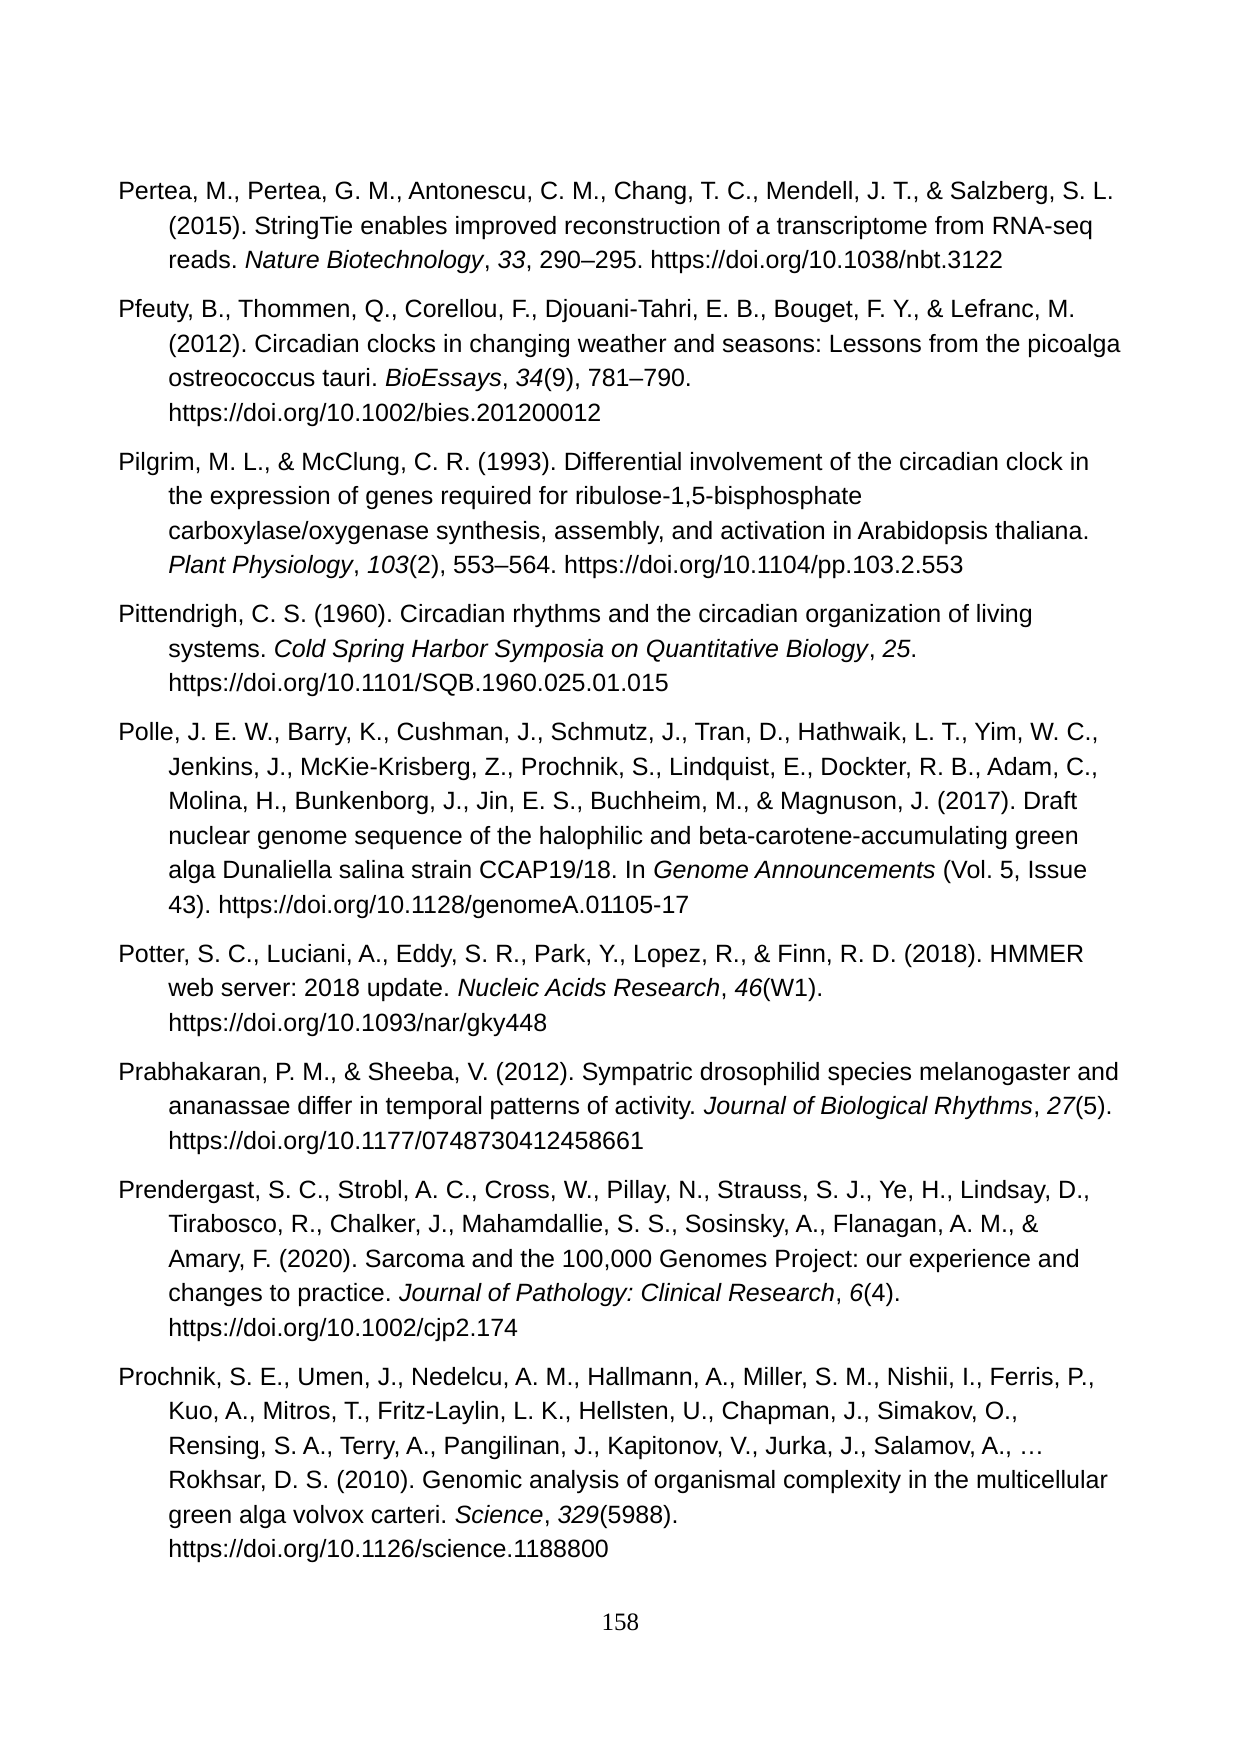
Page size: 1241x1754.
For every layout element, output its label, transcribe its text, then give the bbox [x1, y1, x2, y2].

text Pittendrigh, C. S. (1960). Circadian rhythms and the circadian organization of living systems. Cold Spring Harbor Symposia on Quantitative Biology, 25. https://doi.org/10.1101/SQB.1960.025.01.015 [118, 599, 1122, 697]
text Prabhakaran, P. M., & Sheeba, V. (2012). Sympatric drosophilid species melanogaster and ananassae differ in temporal patterns of activity. Journal of Biological Rhythms, 27(5). https://doi.org/10.1177/0748730412458661 [118, 1057, 1122, 1154]
text Polle, J. E. W., Barry, K., Cushman, J., Schmutz, J., Tran, D., Hathwaik, L. T., Yim, W. C., Jenkins, J., McKie-Krisberg, Z., Prochnik, S., Lindquist, E., Dockter, R. B., Adam, C., Molina, H., Bunkenborg, J., Jin, E. S., Buchheim, M., & Magnuson, J. (2017). Draft nuclear genome sequence of the halophilic and beta-carotene-accumulating green alga Dunaliella salina strain CCAP19/18. In Genome Announcements (Vol. 5, Issue 43). https://doi.org/10.1128/genomeA.01105-17 [118, 717, 1122, 918]
text Prochnik, S. E., Umen, J., Nedelcu, A. M., Hallmann, A., Miller, S. M., Nishii, I., Ferris, P., Kuo, A., Mitros, T., Fritz-Laylin, L. K., Hellsten, U., Chapman, J., Simakov, O., Rensing, S. A., Terry, A., Pangilinan, J., Kapitonov, V., Jurka, J., Salamov, A., … Rokhsar, D. S. (2010). Genomic analysis of organismal complexity in the multicellular green alga volvox carteri. Science, 329(5988). https://doi.org/10.1126/science.1188800 [118, 1362, 1122, 1563]
text Pfeuty, B., Thommen, Q., Corellou, F., Djouani-Tahri, E. B., Bouget, F. Y., & Lefranc, M. (2012). Circadian clocks in changing weather and seasons: Lessons from the picoalga ostreococcus tauri. BioEssays, 34(9), 781–790. https://doi.org/10.1002/bies.201200012 [118, 294, 1122, 427]
text Prendergast, S. C., Strobl, A. C., Cross, W., Pillay, N., Strauss, S. J., Ye, H., Lindsay, D., Tirabosco, R., Chalker, J., Mahamdallie, S. S., Sosinsky, A., Flanagan, A. M., & Amary, F. (2020). Sarcoma and the 100,000 Genomes Project: our experience and changes to practice. Journal of Pathology: Clinical Research, 6(4). https://doi.org/10.1002/cjp2.174 [118, 1175, 1122, 1342]
text Pilgrim, M. L., & McClung, C. R. (1993). Differential involvement of the circadian clock in the expression of genes required for ribulose-1,5-bisphosphate carboxylase/oxygenase synthesis, assembly, and activation in Arabidopsis thaliana. Plant Physiology, 103(2), 553–564. https://doi.org/10.1104/pp.103.2.553 [118, 447, 1122, 579]
text Pertea, M., Pertea, G. M., Antonescu, C. M., Chang, T. C., Mendell, J. T., & Salzberg, S. L. (2015). StringTie enables improved reconstruction of a transcriptome from RNA-seq reads. Nature Biotechnology, 33, 290–295. https://doi.org/10.1038/nbt.3122 [118, 176, 1122, 274]
text Potter, S. C., Luciani, A., Eddy, S. R., Park, Y., Lopez, R., & Finn, R. D. (2018). HMMER web server: 2018 update. Nucleic Acids Research, 46(W1). https://doi.org/10.1093/nar/gky448 [118, 939, 1122, 1037]
